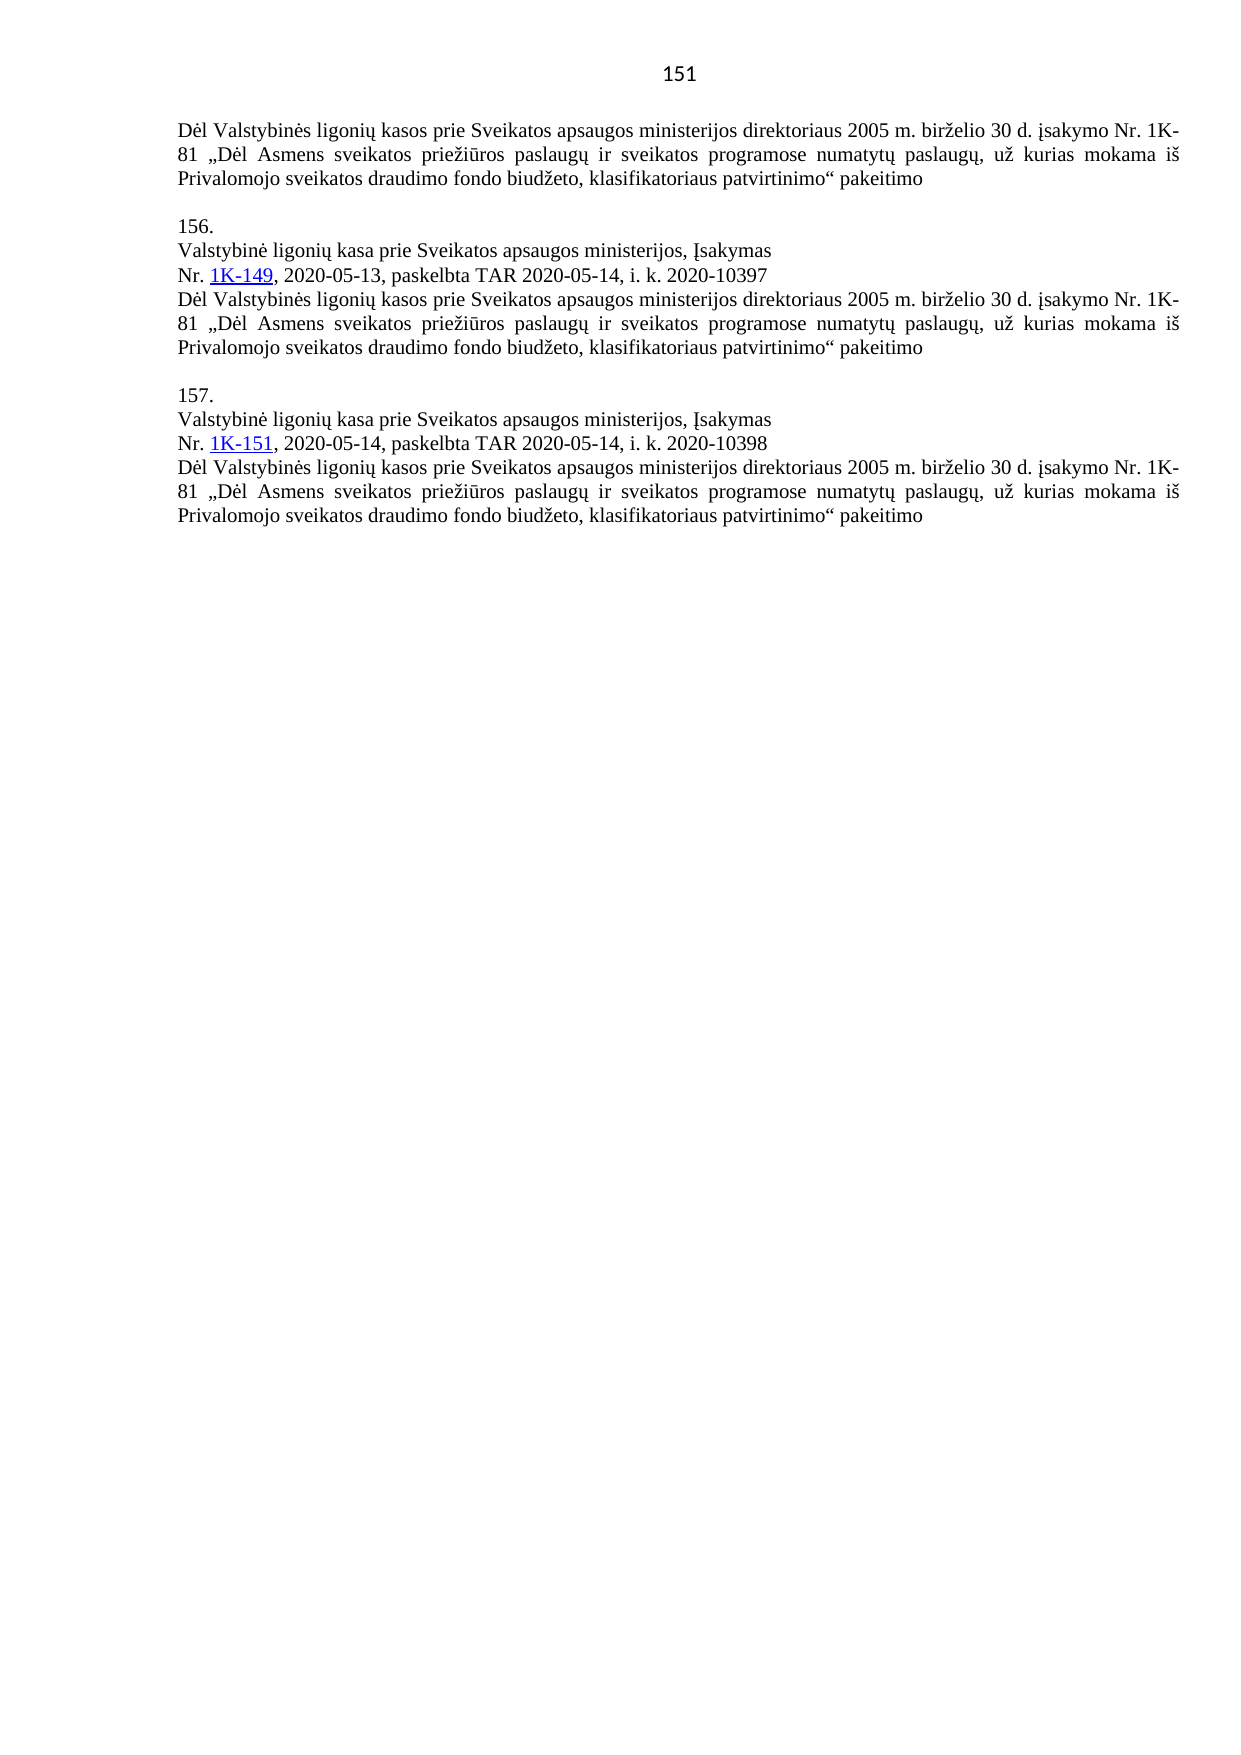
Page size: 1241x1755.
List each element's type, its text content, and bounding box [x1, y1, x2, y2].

text Valstybinė ligonių kasa prie Sveikatos apsaugos ministerijos, Įsakymas [177, 407, 1181, 431]
text Nr. 1K-151, 2020-05-14, paskelbta TAR 2020-05-14, i. k. 2020-10398 [177, 431, 1181, 455]
text Dėl Valstybinės ligonių kasos prie Sveikatos apsaugos ministerijos direktoriaus 2005 m. birželio 30 d. įsakymo Nr. 1K-81 „Dėl Asmens sveikatos priežiūros paslaugų ir sveikatos programose numatytų paslaugų, už kurias mokama iš Privalomojo sveikatos draudimo fondo biudžeto, klasifikatoriaus patvirtinimo“ pakeitimo [177, 455, 1181, 527]
text Nr. 1K-149, 2020-05-13, paskelbta TAR 2020-05-14, i. k. 2020-10397 [177, 262, 1181, 287]
text Dėl Valstybinės ligonių kasos prie Sveikatos apsaugos ministerijos direktoriaus 2005 m. birželio 30 d. įsakymo Nr. 1K-81 „Dėl Asmens sveikatos priežiūros paslaugų ir sveikatos programose numatytų paslaugų, už kurias mokama iš Privalomojo sveikatos draudimo fondo biudžeto, klasifikatoriaus patvirtinimo“ pakeitimo [177, 118, 1181, 190]
text 157. [177, 383, 1181, 407]
text 156. [177, 214, 1181, 238]
text Dėl Valstybinės ligonių kasos prie Sveikatos apsaugos ministerijos direktoriaus 2005 m. birželio 30 d. įsakymo Nr. 1K-81 „Dėl Asmens sveikatos priežiūros paslaugų ir sveikatos programose numatytų paslaugų, už kurias mokama iš Privalomojo sveikatos draudimo fondo biudžeto, klasifikatoriaus patvirtinimo“ pakeitimo [177, 287, 1181, 359]
text Valstybinė ligonių kasa prie Sveikatos apsaugos ministerijos, Įsakymas [177, 238, 1181, 262]
